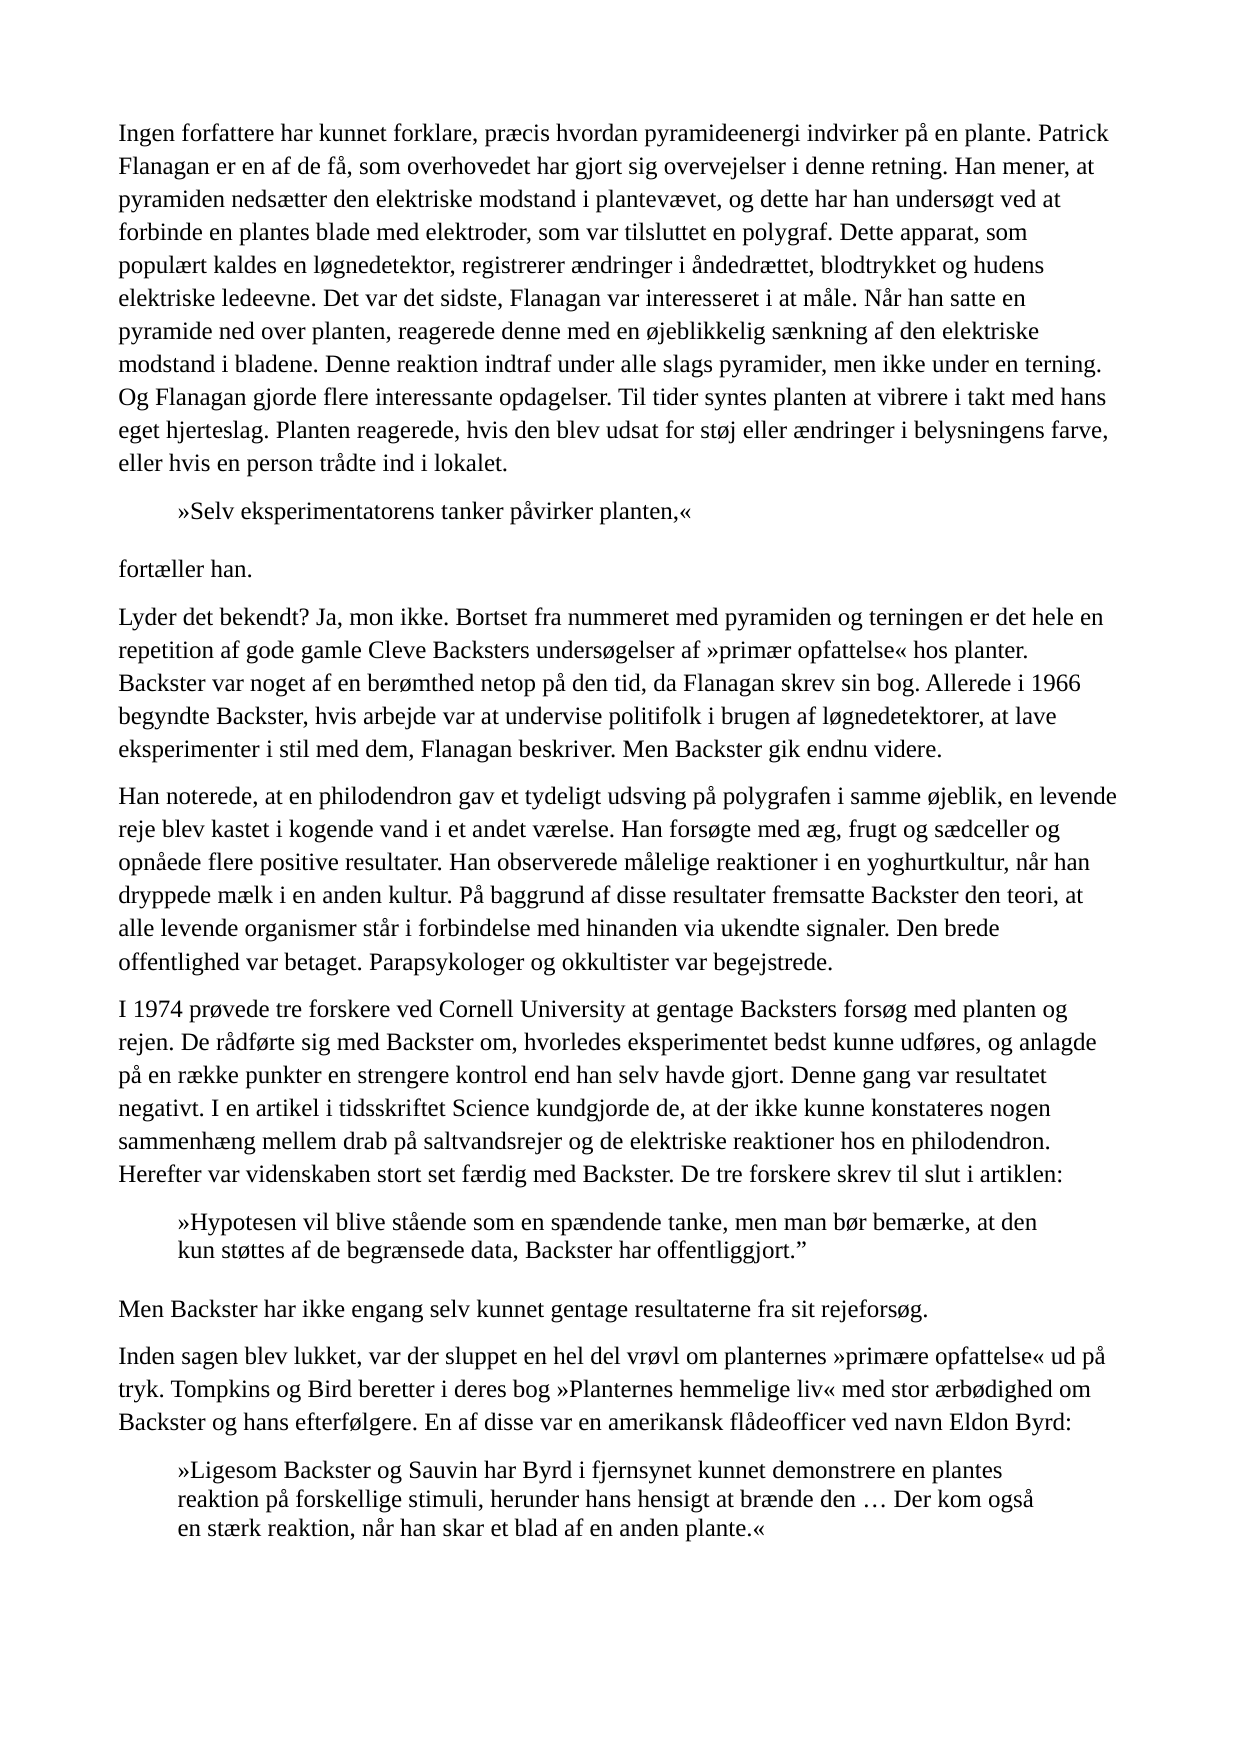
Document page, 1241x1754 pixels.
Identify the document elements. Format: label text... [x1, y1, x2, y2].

text Han noterede, at en philodendron gav et tydeligt udsving på polygrafen i samme øjeblik, en levende reje blev kastet i kogende vand i et andet værelse. Han forsøgte med æg, frugt og sædceller og opnåede flere positive resultater. Han observerede målelige reaktioner i en yoghurtkultur, når han dryppede mælk i en anden kultur. På baggrund af disse resultater fremsatte Backster den teori, at alle levende organismer står i forbindelse med hinanden via ukendte signaler. Den brede offentlighed var betaget. Parapsykologer og okkultister var begejstrede. [118, 781, 1122, 975]
text »Hypotesen vil blive stående som en spændende tanke, men man bør bemærke, at den kun støttes af de begrænsede data, Backster har offentliggjort.” [177, 1207, 1063, 1264]
text fortæller han. [118, 554, 1122, 583]
text Inden sagen blev lukket, var der sluppet en hel del vrøvl om planternes »primære opfattelse« ud på tryk. Tompkins og Bird beretter i deres bog »Planternes hemmelige liv« med stor ærbødighed om Backster og hans efterfølgere. En af disse var en amerikansk flådeofficer ved navn Eldon Byrd: [118, 1341, 1122, 1436]
text Men Backster har ikke engang selv kunnet gentage resultaterne fra sit rejeforsøg. [118, 1294, 1122, 1323]
text »Selv eksperimentatorens tanker påvirker planten,« [177, 496, 1063, 525]
text Lyder det bekendt? Ja, mon ikke. Bortset fra nummeret med pyramiden og terningen er det hele en repetition af gode gamle Cleve Backsters undersøgelser af »primær opfattelse« hos planter. Backster var noget af en berømthed netop på den tid, da Flanagan skrev sin bog. Allerede i 1966 begyndte Backster, hvis arbejde var at undervise politifolk i brugen af løgnedetektorer, at lave eksperimenter i stil med dem, Flanagan beskriver. Men Backster gik endnu videre. [118, 602, 1122, 763]
text »Ligesom Backster og Sauvin har Byrd i fjernsynet kunnet demonstrere en plantes reaktion på forskellige stimuli, herunder hans hensigt at brænde den … Der kom også en stærk reaktion, når han skar et blad af en anden plante.« [177, 1455, 1063, 1541]
text Ingen forfattere har kunnet forklare, præcis hvordan pyramideenergi indvirker på en plante. Patrick Flanagan er en af de få, som overhovedet har gjort sig overvejelser i denne retning. Han mener, at pyramiden nedsætter den elektriske modstand i plantevævet, og dette har han undersøgt ved at forbinde en plantes blade med elektroder, som var tilsluttet en polygraf. Dette apparat, som populært kaldes en løgnedetektor, registrerer ændringer i åndedrættet, blodtrykket og hudens elektriske ledeevne. Det var det sidste, Flanagan var interesseret i at måle. Når han satte en pyramide ned over planten, reagerede denne med en øjeblikkelig sænkning af den elektriske modstand i bladene. Denne reaktion indtraf under alle slags pyramider, men ikke under en terning. Og Flanagan gjorde flere interessante opdagelser. Til tider syntes planten at vibrere i takt med hans eget hjerteslag. Planten reagerede, hvis den blev udsat for støj eller ændringer i belysningens farve, eller hvis en person trådte ind i lokalet. [118, 118, 1122, 477]
text I 1974 prøvede tre forskere ved Cornell University at gentage Backsters forsøg med planten og rejen. De rådførte sig med Backster om, hvorledes eksperimentet bedst kunne udføres, og anlagde på en række punkter en strengere kontrol end han selv havde gjort. Denne gang var resultatet negativt. I en artikel i tidsskriftet Science kundgjorde de, at der ikke kunne konstateres nogen sammenhæng mellem drab på saltvandsrejer og de elektriske reaktioner hos en philodendron. Herefter var videnskaben stort set færdig med Backster. De tre forskere skrev til slut i artiklen: [118, 994, 1122, 1188]
